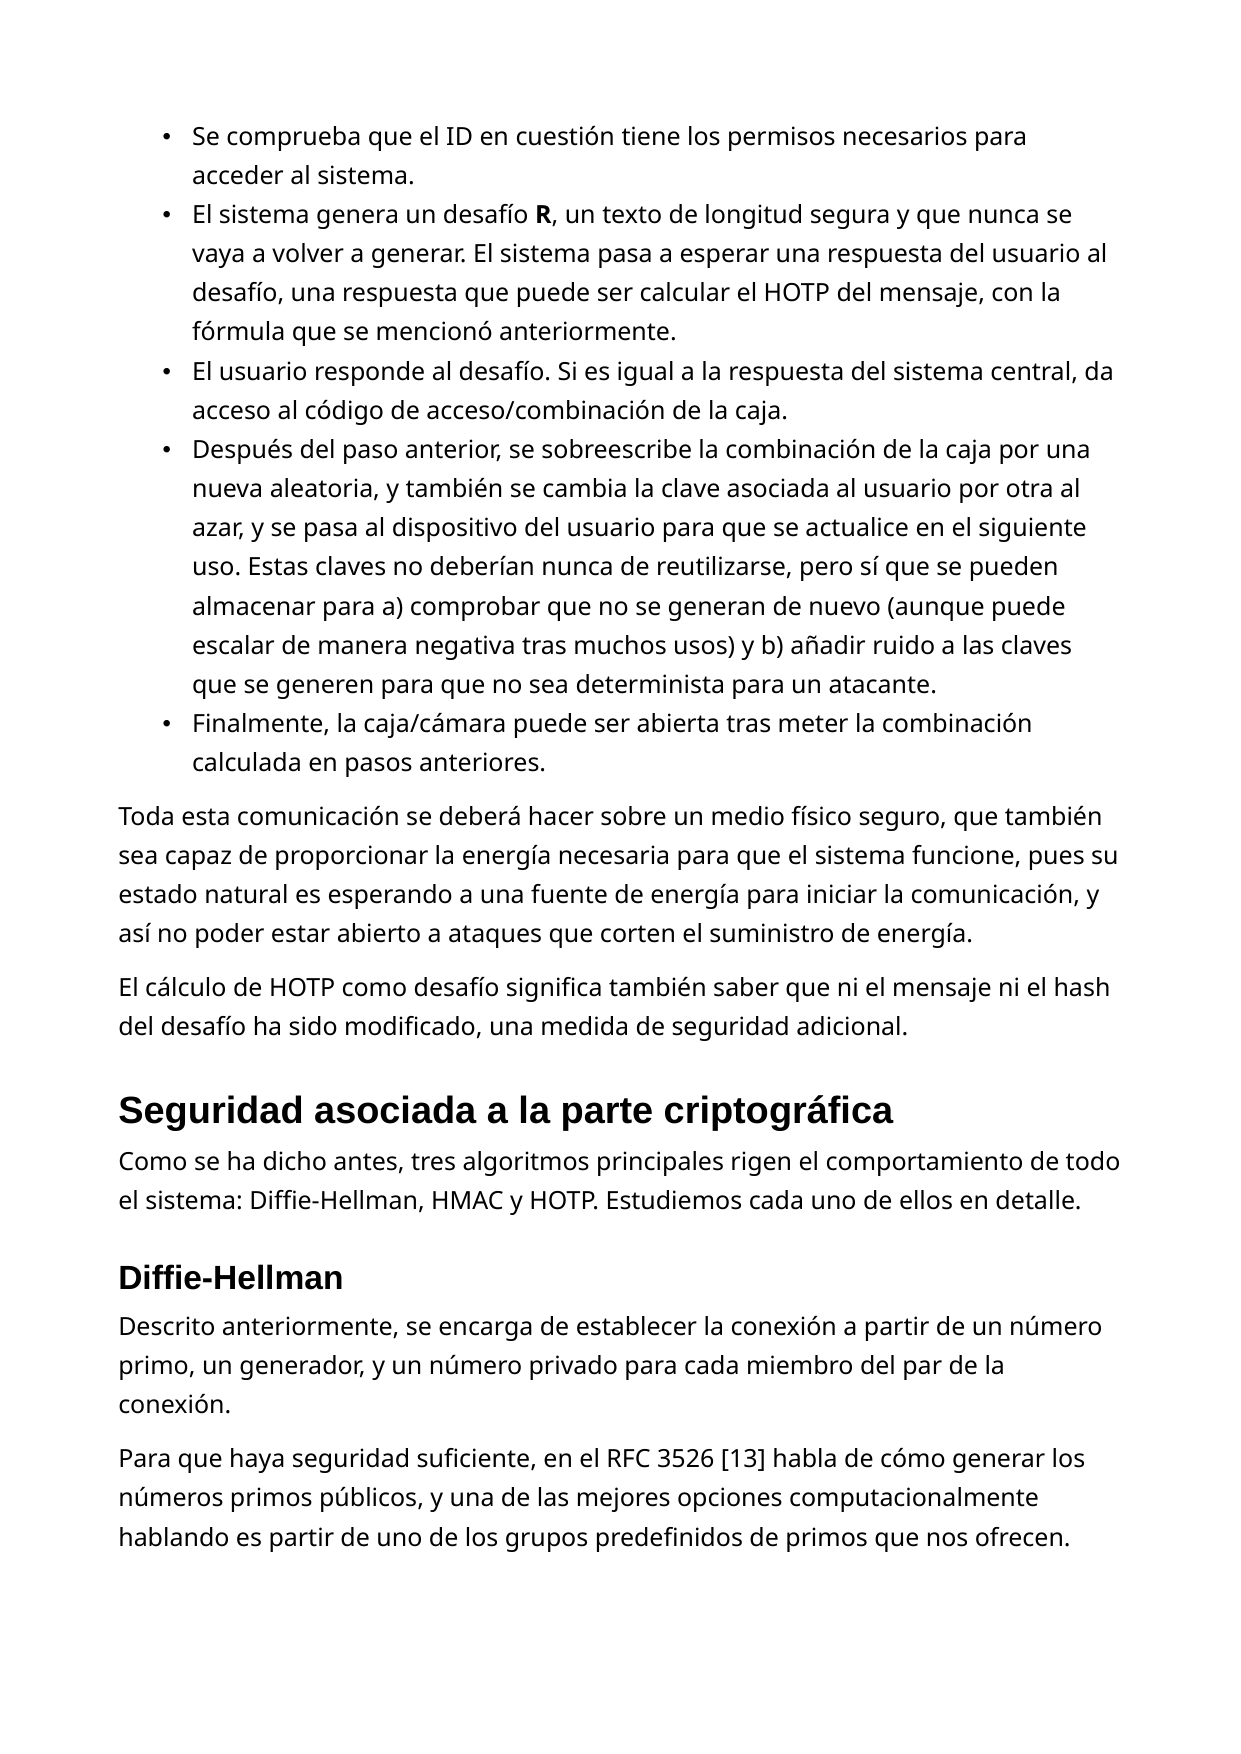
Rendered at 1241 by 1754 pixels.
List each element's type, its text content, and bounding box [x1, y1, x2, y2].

list El usuario responde al desafío. Si es igual a la respuesta del sistema central, da acceso al código de acceso/combinación de la caja. [162, 353, 1122, 426]
text Toda esta comunicación se deberá hacer sobre un medio físico seguro, que también sea capaz de proporcionar la energía necesaria para que el sistema funcione, pues su estado natural es esperando a una fuente de energía para iniciar la comunicación, y así no poder estar abierto a ataques que corten el suministro de energía. [118, 798, 1122, 950]
text Como se ha dicho antes, tres algoritmos principales rigen el comportamiento de todo el sistema: Diffie-Hellman, HMAC y HOTP. Estudiemos cada uno de ellos en detalle. [118, 1144, 1122, 1217]
list Se comprueba que el ID en cuestión tiene los permisos necesarios para acceder al sistema. [162, 118, 1122, 191]
text Descrito anteriormente, se encarga de establecer la conexión a partir de un número primo, un generador, y un número privado para cada miembro del par de la conexión. [118, 1309, 1122, 1421]
list El sistema genera un desafío R, un texto de longitud segura y que nunca se vaya a volver a generar. El sistema pasa a esperar una respuesta del usuario al desafío, una respuesta que puede ser calcular el HOTP del mensaje, con la fórmula que se mencionó anteriormente. [162, 196, 1122, 348]
subtitle Diffie-Hellman [118, 1258, 1122, 1296]
list Después del paso anterior, se sobreescribe la combinación de la caja por una nueva aleatoria, y también se cambia la clave asociada al usuario por otra al azar, y se pasa al dispositivo del usuario para que se actualice en el siguiente uso. Estas claves no deberían nunca de reutilizarse, pero sí que se pueden almacenar para a) comprobar que no se generan de nuevo (aunque puede escalar de manera negativa tras muchos usos) y b) añadir ruido a las claves que se generen para que no sea determinista para un atacante. [162, 431, 1122, 701]
list Finalmente, la caja/cámara puede ser abierta tras meter la combinación calculada en pasos anteriores. [162, 706, 1122, 779]
text El cálculo de HOTP como desafío significa también saber que ni el mensaje ni el hash del desafío ha sido modificado, una medida de seguridad adicional. [118, 970, 1122, 1043]
text Para que haya seguridad suficiente, en el RFC 3526 [13] habla de cómo generar los números primos públicos, y una de las mejores opciones computacionalmente hablando es partir de uno de los grupos predefinidos de primos que nos ofrecen. [118, 1441, 1122, 1553]
subtitle Seguridad asociada a la parte criptográfica [118, 1088, 1122, 1131]
